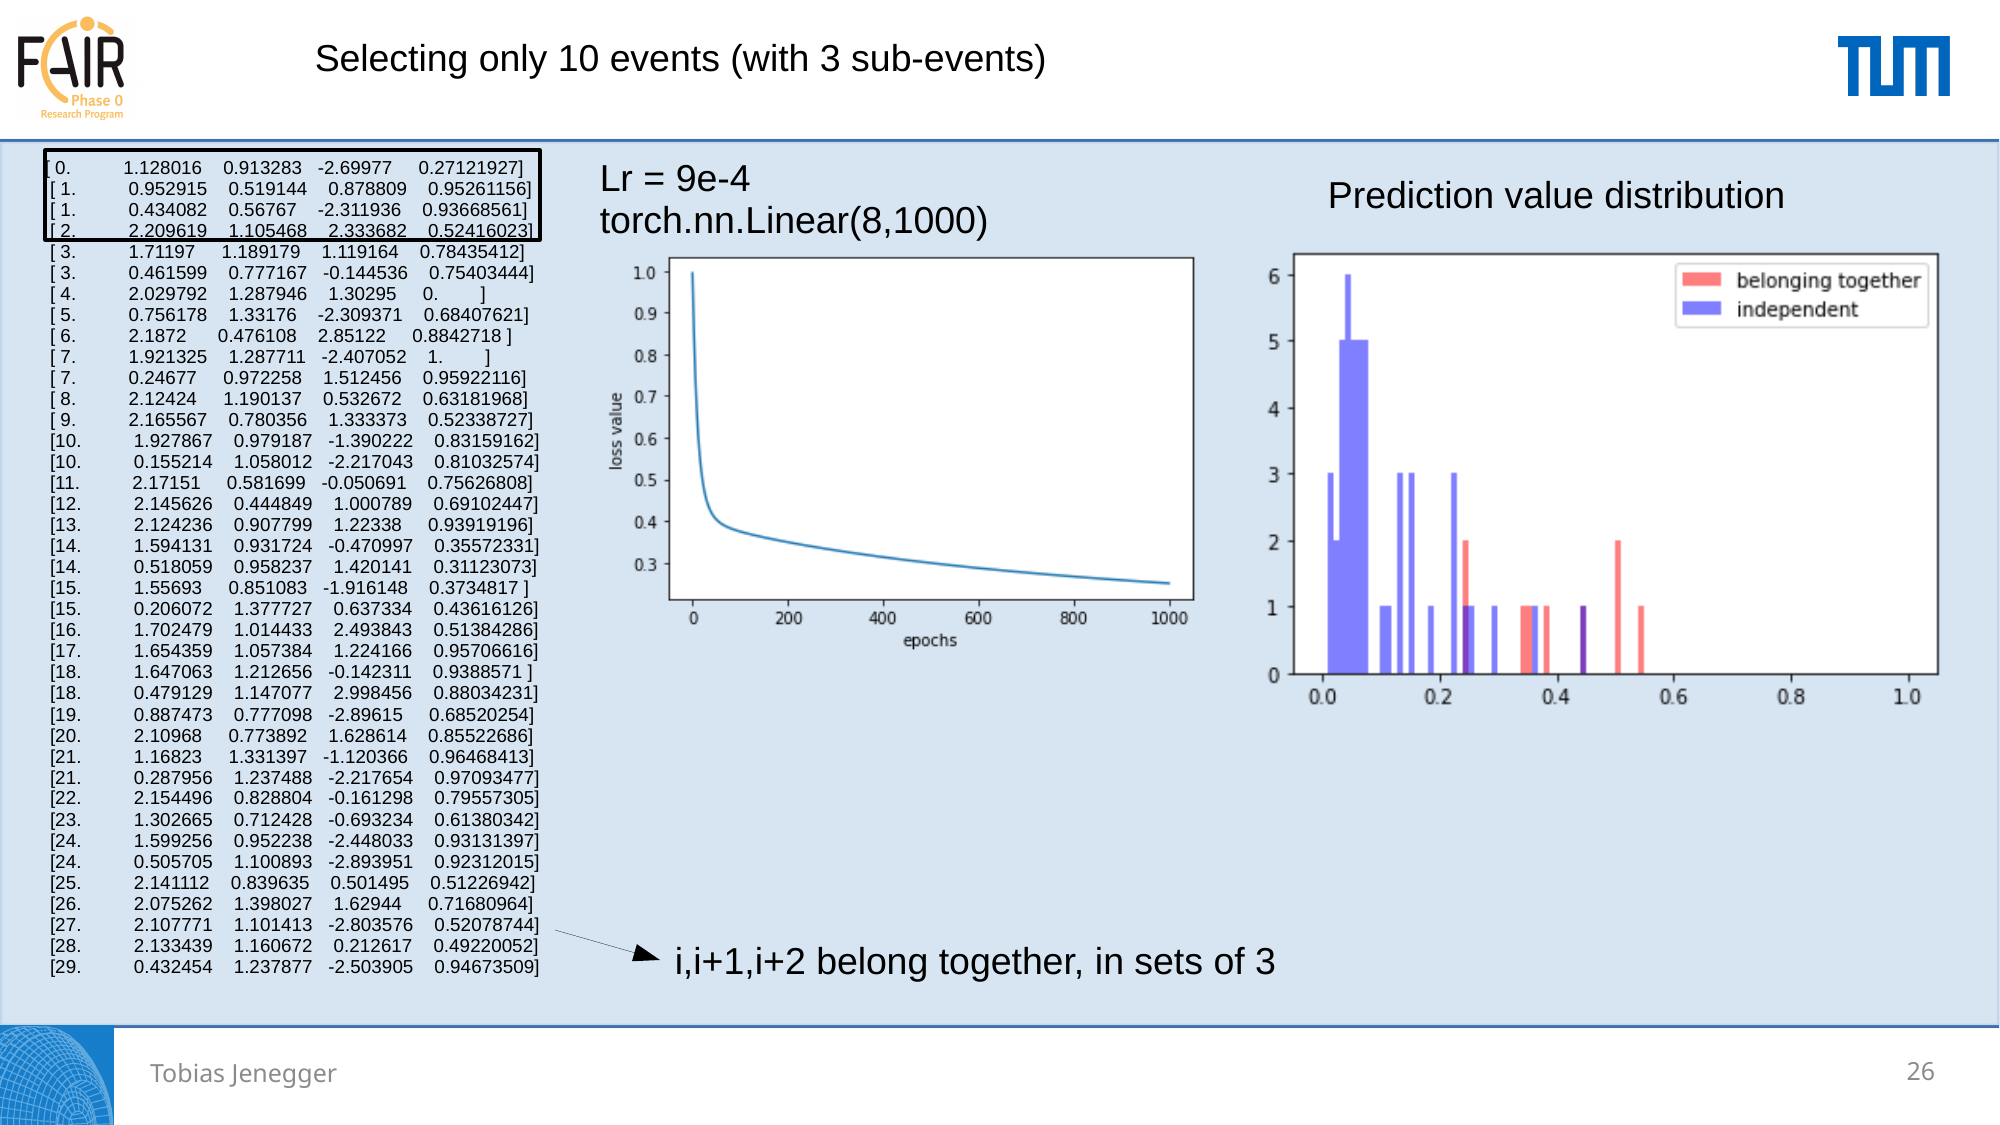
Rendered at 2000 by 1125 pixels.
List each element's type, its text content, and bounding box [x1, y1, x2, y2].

text_box [338, 194, 538, 238]
text_box [338, 194, 600, 267]
text_box [1201, 194, 1614, 267]
picture [0, 1025, 114, 1125]
picture [1253, 242, 1951, 721]
text_box Selecting only 10 events (with 3 sub-events) [300, 29, 1726, 87]
text_box [ 0. 1.128016 0.913283 -2.69977 0.27121927] [ 1. 0.952915 0.519144 0.878809 0.95261156] [ 1. 0.434082 0.56767 -2.311936 0.93668561] [ 2. 2.209619 1.105468 2.333682 0.52416023] [ 3. 1.71197 1.189179 1.119164 0.78435412] [ 3. 0.461599 0.777167 -0.144536 0.75403444] [ 4. 2.029792 1.287946 1.30295 0. ] [ 5. 0.756178 1.33176 -2.309371 0.68407621] [ 6. 2.1872 0.476108 2.85122 0.8842718 ] [ 7. 1.921325 1.287711 -2.407052 1. ] [ 7. 0.24677 0.972258 1.512456 0.95922116] [ 8. 2.12424 1.190137 0.532672 0.63181968] [ 9. 2.165567 0.780356 1.333373 0.52338727] [10. 1.927867 0.979187 -1.390222 0.83159162] [10. 0.155214 1.058012 -2.217043 0.81032574] [11. 2.17151 0.581699 -0.050691 0.75626808] [12. 2.145626 0.444849 1.000789 0.69102447] [13. 2.124236 0.907799 1.22338 0.93919196] [14. 1.594131 0.931724 -0.470997 0.35572331] [14. 0.518059 0.958237 1.420141 0.31123073] [15. 1.55693 0.851083 -1.916148 0.3734817 ] [15. 0.206072 1.377727 0.637334 0.43616126] [16. 1.702479 1.014433 2.493843 0.51384286] [17. 1.654359 1.057384 1.224166 0.95706616] [18. 1.647063 1.212656 -0.142311 0.9388571 ] [18. 0.479129 1.147077 2.998456 0.88034231] [19. 0.887473 0.777098 -2.89615 0.68520254] [20. 2.10968 0.773892 1.628614 0.85522686] [21. 1.16823 1.331397 -1.120366 0.96468413] [21. 0.287956 1.237488 -2.217654 0.97093477] [22. 2.154496 0.828804 -0.161298 0.79557305] [23. 1.302665 0.712428 -0.693234 0.61380342] [24. 1.599256 0.952238 -2.448033 0.93131397] [24. 0.505705 1.100893 -2.893951 0.92312015] [25. 2.141112 0.839635 0.501495 0.51226942] [26. 2.075262 1.398027 1.62944 0.71680964] [27. 2.107771 1.101413 -2.803576 0.52078744] [28. 2.133439 1.160672 0.212617 0.49220052] [29. 0.432454 1.237877 -2.503905 0.94673509] [47, 152, 538, 238]
text_box i,i+1,i+2 belong together, in sets of 3 [660, 933, 1861, 991]
picture [1838, 36, 1950, 96]
text_box Prediction value distribution [1313, 167, 1899, 225]
picture [600, 248, 1204, 659]
picture [15, 15, 142, 120]
text_box Lr = 9e-4 torch.nn.Linear(8,1000) [585, 149, 1201, 249]
text_box [ 0. 1.128016 0.913283 -2.69977 0.27121927] [ 1. 0.952915 0.519144 0.878809 0.95261156] [ 1. 0.434082 0.56767 -2.311936 0.93668561] [ 2. 2.209619 1.105468 2.333682 0.52416023] [ 3. 1.71197 1.189179 1.119164 0.78435412] [ 3. 0.461599 0.777167 -0.144536 0.75403444] [ 4. 2.029792 1.287946 1.30295 0. ] [ 5. 0.756178 1.33176 -2.309371 0.68407621] [ 6. 2.1872 0.476108 2.85122 0.8842718 ] [ 7. 1.921325 1.287711 -2.407052 1. ] [ 7. 0.24677 0.972258 1.512456 0.95922116] [ 8. 2.12424 1.190137 0.532672 0.63181968] [ 9. 2.165567 0.780356 1.333373 0.52338727] [10. 1.927867 0.979187 -1.390222 0.83159162] [10. 0.155214 1.058012 -2.217043 0.81032574] [11. 2.17151 0.581699 -0.050691 0.75626808] [12. 2.145626 0.444849 1.000789 0.69102447] [13. 2.124236 0.907799 1.22338 0.93919196] [14. 1.594131 0.931724 -0.470997 0.35572331] [14. 0.518059 0.958237 1.420141 0.31123073] [15. 1.55693 0.851083 -1.916148 0.3734817 ] [15. 0.206072 1.377727 0.637334 0.43616126] [16. 1.702479 1.014433 2.493843 0.51384286] [17. 1.654359 1.057384 1.224166 0.95706616] [18. 1.647063 1.212656 -0.142311 0.9388571 ] [18. 0.479129 1.147077 2.998456 0.88034231] [19. 0.887473 0.777098 -2.89615 0.68520254] [20. 2.10968 0.773892 1.628614 0.85522686] [21. 1.16823 1.331397 -1.120366 0.96468413] [21. 0.287956 1.237488 -2.217654 0.97093477] [22. 2.154496 0.828804 -0.161298 0.79557305] [23. 1.302665 0.712428 -0.693234 0.61380342] [24. 1.599256 0.952238 -2.448033 0.93131397] [24. 0.505705 1.100893 -2.893951 0.92312015] [25. 2.141112 0.839635 0.501495 0.51226942] [26. 2.075262 1.398027 1.62944 0.71680964] [27. 2.107771 1.101413 -2.803576 0.52078744] [28. 2.133439 1.160672 0.212617 0.49220052] [29. 0.432454 1.237877 -2.503905 0.94673509] [30, 149, 1306, 985]
